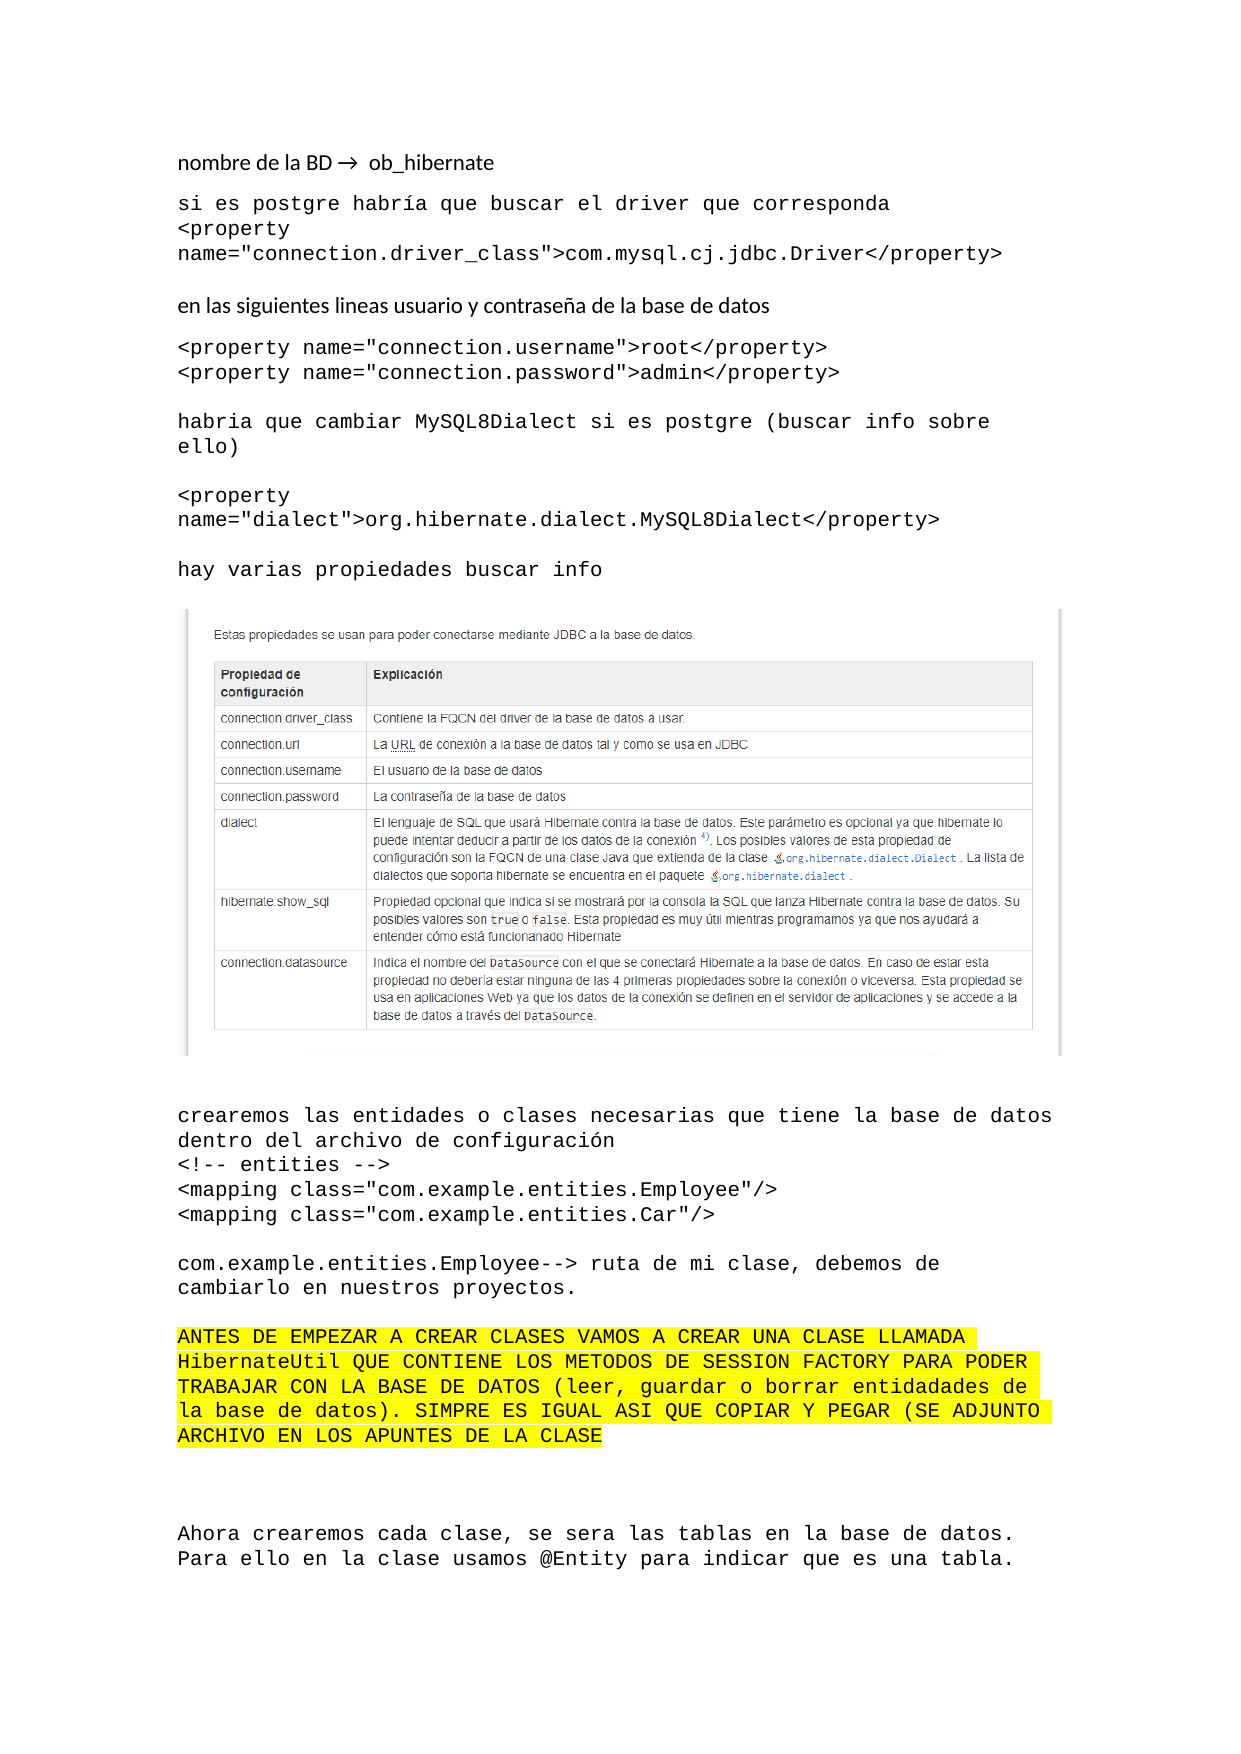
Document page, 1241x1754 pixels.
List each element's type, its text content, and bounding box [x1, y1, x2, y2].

text habria que cambiar MySQL8Dialect si es postgre (buscar info sobre ello) [177, 411, 1063, 459]
text si es postgre habría que buscar el driver que corresponda [177, 193, 1063, 217]
text <property name="connection.username">root</property> [177, 337, 1063, 361]
text Ahora crearemos cada clase, se sera las tablas en la base de datos. Para ello en la clase usamos @Entity para indicar que es una tabla. [177, 1523, 1063, 1571]
text <property name="dialect">org.hibernate.dialect.MySQL8Dialect</property> [177, 485, 1063, 533]
text en las siguientes lineas usuario y contraseña de la base de datos [177, 292, 1063, 320]
text crearemos las entidades o clases necesarias que tiene la base de datos dentro del archivo de configuración [177, 1105, 1063, 1153]
text <property name="connection.password">admin</property> [177, 362, 1063, 386]
text <mapping class="com.example.entities.Car"/> [177, 1204, 1063, 1227]
text ANTES DE EMPEZAR A CREAR CLASES VAMOS A CREAR UNA CLASE LLAMADA HibernateUtil QUE CONTIENE LOS METODOS DE SESSION FACTORY PARA PODER TRABAJAR CON LA BASE DE DATOS (leer, guardar o borrar entidadades de la base de datos). SIMPRE ES IGUAL ASI QUE COPIAR Y PEGAR (SE ADJUNTO ARCHIVO EN LOS APUNTES DE LA CLASE [177, 1327, 1063, 1448]
text <property name="connection.driver_class">com.mysql.cj.jdbc.Driver</property> [177, 218, 1063, 266]
text <mapping class="com.example.entities.Employee"/> [177, 1179, 1063, 1203]
text com.example.entities.Employee--> ruta de mi clase, debemos de cambiarlo en nuestros proyectos. [177, 1253, 1063, 1301]
text <!-- entities --> [177, 1154, 1063, 1178]
text hay varias propiedades buscar info [177, 559, 1063, 582]
text nombre de la BD → ob_hibernate [177, 148, 1063, 176]
